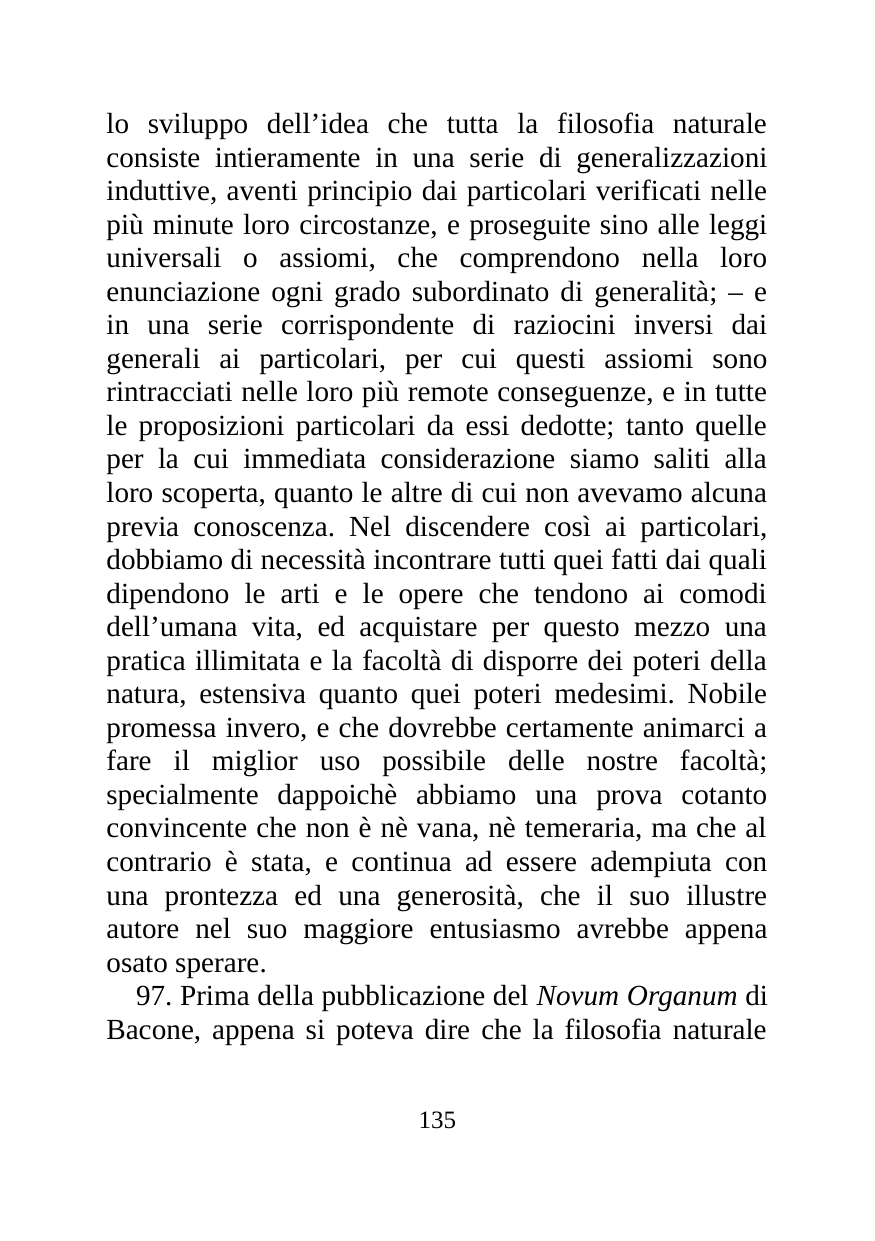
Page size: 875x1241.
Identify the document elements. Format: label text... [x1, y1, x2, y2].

text lo sviluppo dell’idea che tutta la filosofia naturale consiste intieramente in una serie di generalizzazioni induttive, aventi principio dai particolari verificati nelle più minute loro circostanze, e proseguite sino alle leggi universali o assiomi, che comprendono nella loro enunciazione ogni grado subordinato di generalità; – e in una serie corrispondente di raziocini inversi dai generali ai particolari, per cui questi assiomi sono rintracciati nelle loro più remote conseguenze, e in tutte le proposizioni particolari da essi dedotte; tanto quelle per la cui immediata considerazione siamo saliti alla loro scoperta, quanto le altre di cui non avevamo alcuna previa conoscenza. Nel discendere così ai particolari, dobbiamo di necessità incontrare tutti quei fatti dai quali dipendono le arti e le opere che tendono ai comodi dell’umana vita, ed acquistare per questo mezzo una pratica illimitata e la facoltà di disporre dei poteri della natura, estensiva quanto quei poteri medesimi. Nobile promessa invero, e che dovrebbe certamente animarci a fare il miglior uso possibile delle nostre facoltà; specialmente dappoichè abbiamo una prova cotanto convincente che non è nè vana, nè temeraria, ma che al contrario è stata, e continua ad essere adempiuta con una prontezza ed una generosità, che il suo illustre autore nel suo maggiore entusiasmo avrebbe appena osato sperare. [106, 106, 768, 978]
text 97. Prima della pubblicazione del Novum Organum di Bacone, appena si poteva dire che la filosofia naturale [106, 978, 768, 1045]
